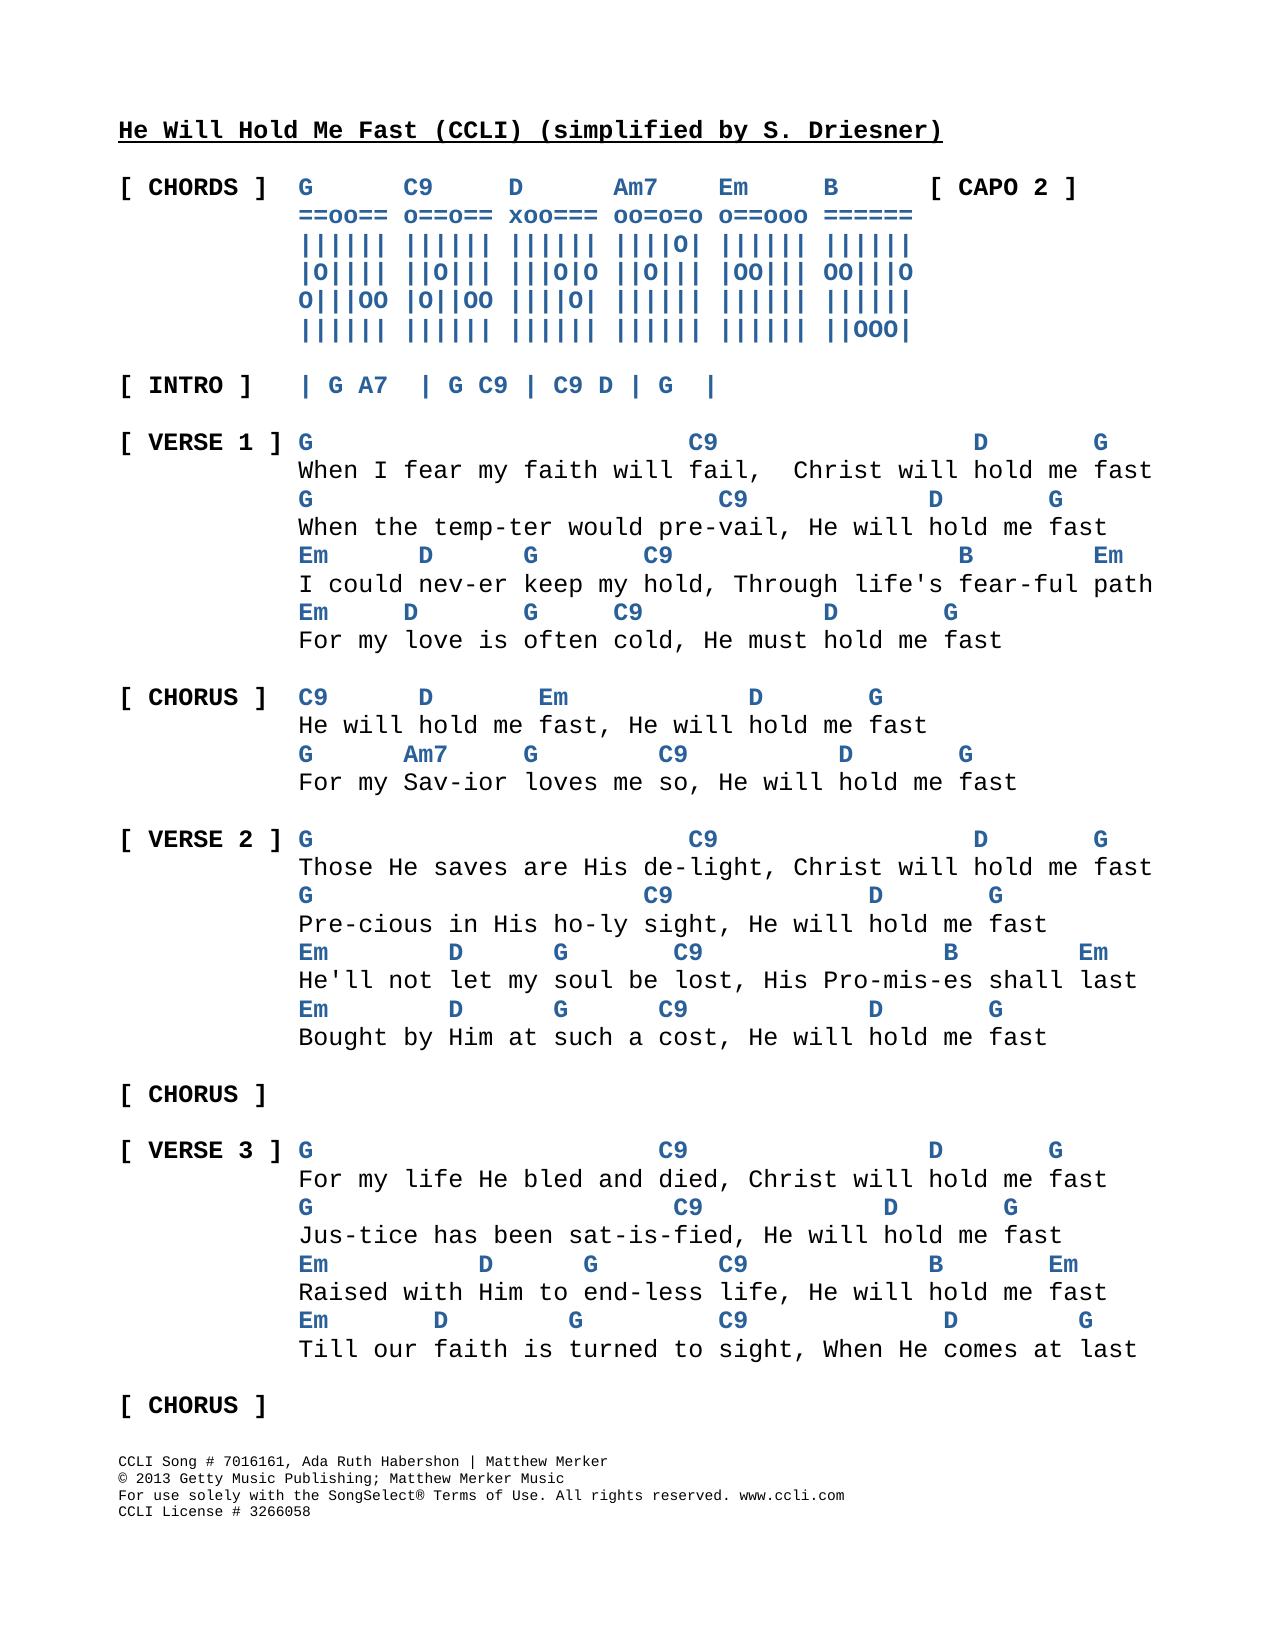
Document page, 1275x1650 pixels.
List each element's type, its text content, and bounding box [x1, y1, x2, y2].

text Em D G C9 D G [118, 600, 1157, 628]
text [ CHORUS ] [118, 1081, 1157, 1110]
text When the temp-ter would pre-vail, He will hold me fast [118, 515, 1157, 543]
text |O|||| ||O||| |||O|O ||O||| |OO||| OO|||O [118, 260, 1157, 288]
text [ VERSE 3 ] G C9 D G [118, 1138, 1157, 1166]
text Bought by Him at such a cost, He will hold me fast [118, 1025, 1157, 1053]
text Em D G C9 B Em [118, 940, 1157, 968]
text Pre-cious in His ho-ly sight, He will hold me fast [118, 911, 1157, 940]
text For my Sav-ior loves me so, He will hold me fast [118, 770, 1157, 798]
text When I fear my faith will fail, Christ will hold me fast [118, 458, 1157, 486]
text Raised with Him to end-less life, He will hold me fast [118, 1280, 1157, 1308]
text Em D G C9 B Em [118, 1251, 1157, 1280]
text G C9 D G [118, 883, 1157, 911]
text [ VERSE 1 ] G C9 D G [118, 430, 1157, 458]
text [ INTRO ] | G A7 | G C9 | C9 D | G | [118, 373, 1157, 401]
text For my love is often cold, He must hold me fast [118, 628, 1157, 656]
text |||||| |||||| |||||| |||||| |||||| ||OOO| [118, 316, 1157, 345]
text Jus-tice has been sat-is-fied, He will hold me fast [118, 1223, 1157, 1251]
text ==oo== o==o== xoo=== oo=o=o o==ooo ====== [118, 203, 1157, 231]
text Em D G C9 D G [118, 1308, 1157, 1336]
text G C9 D G [118, 1195, 1157, 1223]
text [ CHORUS ] [118, 1393, 1157, 1421]
text For use solely with the SongSelect® Terms of Use. All rights reserved. www.ccli.com [118, 1488, 1157, 1504]
text O|||OO |O||OO ||||O| |||||| |||||| |||||| [118, 288, 1157, 316]
text He will hold me fast, He will hold me fast [118, 713, 1157, 741]
text [ CHORDS ] G C9 D Am7 Em B [ CAPO 2 ] [118, 175, 1157, 203]
text CCLI License # 3266058 [118, 1504, 1157, 1521]
text He'll not let my soul be lost, His Pro-mis-es shall last [118, 968, 1157, 996]
text Those He saves are His de-light, Christ will hold me fast [118, 855, 1157, 883]
text [ VERSE 2 ] G C9 D G [118, 826, 1157, 855]
text I could nev-er keep my hold, Through life's fear-ful path [118, 571, 1157, 600]
text G C9 D G [118, 486, 1157, 515]
text © 2013 Getty Music Publishing; Matthew Merker Music [118, 1471, 1157, 1488]
text [ CHORUS ] C9 D Em D G [118, 685, 1157, 713]
text G Am7 G C9 D G [118, 741, 1157, 770]
text CCLI Song # 7016161, Ada Ruth Habershon | Matthew Merker [118, 1454, 1157, 1471]
text Em D G C9 D G [118, 996, 1157, 1025]
text |||||| |||||| |||||| ||||O| |||||| |||||| [118, 231, 1157, 260]
text Em D G C9 B Em [118, 543, 1157, 571]
text For my life He bled and died, Christ will hold me fast [118, 1166, 1157, 1195]
text He Will Hold Me Fast (CCLI) (simplified by S. Driesner) [118, 118, 1157, 146]
text Till our faith is turned to sight, When He comes at last [118, 1336, 1157, 1365]
